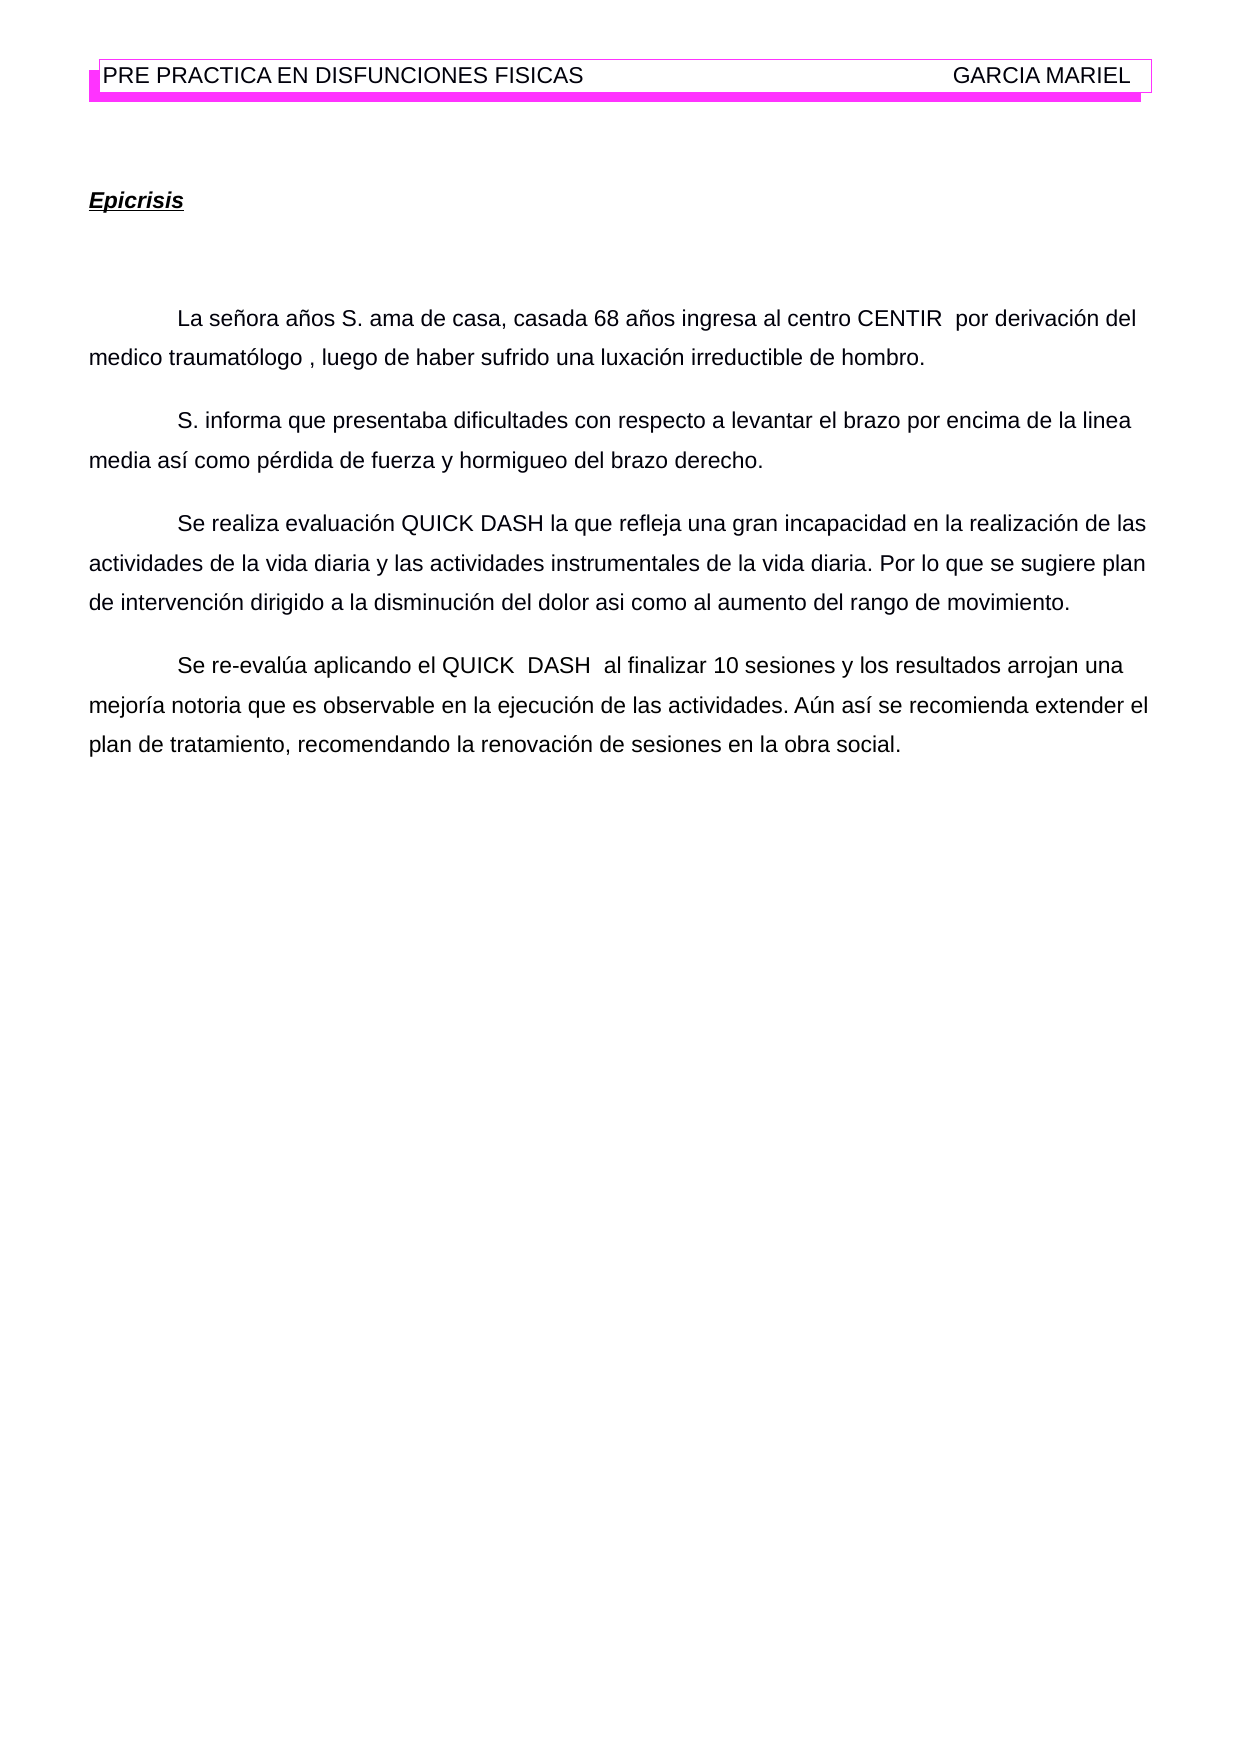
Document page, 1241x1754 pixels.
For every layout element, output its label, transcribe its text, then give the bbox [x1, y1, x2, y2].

text Se realiza evaluación QUICK DASH la que refleja una gran incapacidad en la realización de las actividades de la vida diaria y las actividades instrumentales de la vida diaria. Por lo que se sugiere plan de intervención dirigido a la disminución del dolor asi como al aumento del rango de movimiento. [88, 510, 1152, 615]
text La señora años S. ama de casa, casada 68 años ingresa al centro CENTIR por derivación del medico traumatólogo , luego de haber sufrido una luxación irreductible de hombro. [88, 305, 1152, 371]
subtitle Epicrisis [88, 187, 1152, 214]
text Se re-evalúa aplicando el QUICK DASH al finalizar 10 sesiones y los resultados arrojan una mejoría notoria que es observable en la ejecución de las actividades. Aún así se recomienda extender el plan de tratamiento, recomendando la renovación de sesiones en la obra social. [88, 652, 1152, 757]
text S. informa que presentaba dificultades con respecto a levantar el brazo por encima de la linea media así como pérdida de fuerza y hormigueo del brazo derecho. [88, 407, 1152, 473]
